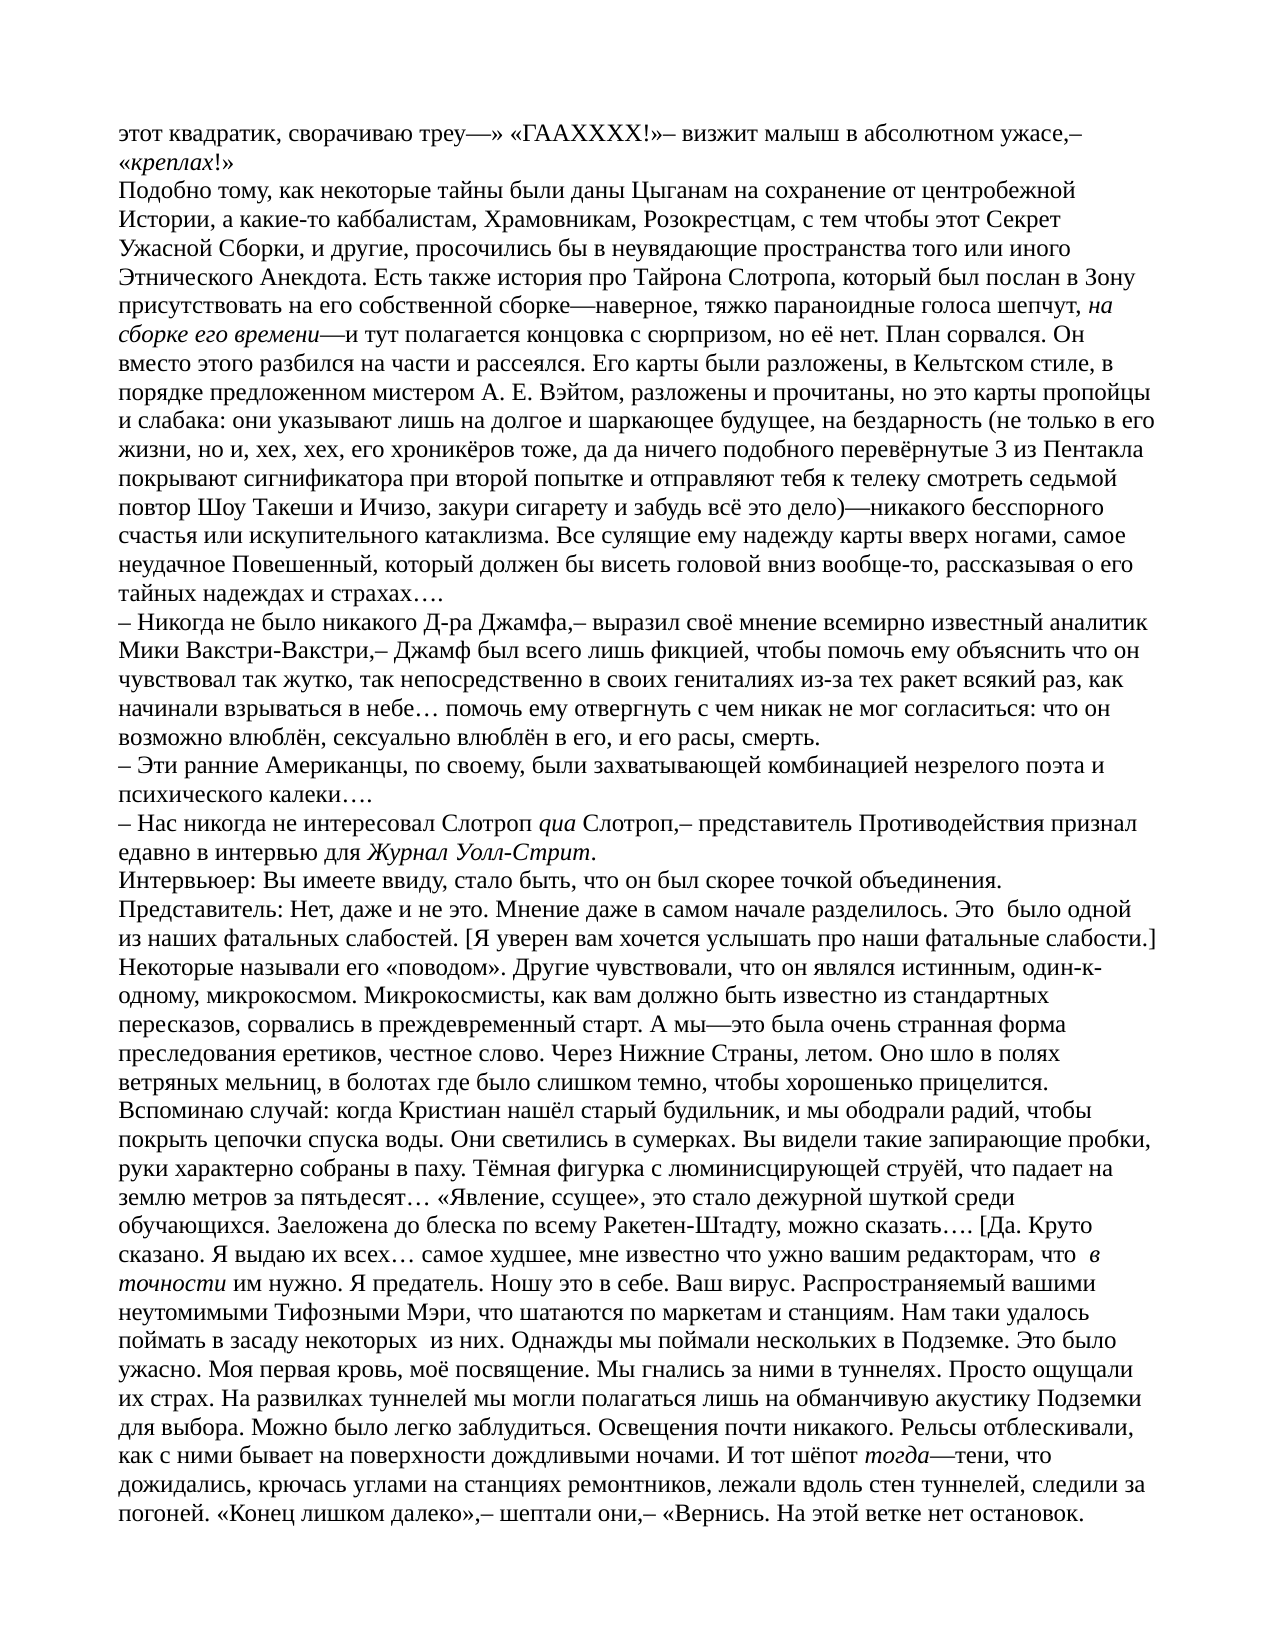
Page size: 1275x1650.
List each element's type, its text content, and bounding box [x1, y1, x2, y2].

text Интервьюер: Вы имеете ввиду, стало быть, что он был скорее точкой объединения. [118, 866, 1157, 894]
text Представитель: Нет, даже и не это. Мнение даже в самом начале разделилось. Это было одной из наших фатальных слабостей. [Я уверен вам хочется услышать про наши фатальные слабости.] Некоторые называли его «поводом». Другие чувствовали, что он являлся истинным, один-к-одному, микрокосмом. Микрокосмисты, как вам должно быть известно из стандартных пересказов, сорвались в преждевременный старт. А мы—это была очень странная форма преследования еретиков, честное слово. Через Нижние Страны, летом. Оно шло в полях ветряных мельниц, в болотах где было слишком темно, чтобы хорошенько прицелится. Вспоминаю случай: когда Кристиан нашёл старый будильник, и мы ободрали радий, чтобы покрыть цепочки спуска воды. Они светились в сумерках. Вы видели такие запирающие пробки, руки характерно собраны в паху. Тёмная фигурка с люминисцирующей струёй, что падает на землю метров за пятьдесят… «Явление, ссущее», это стало дежурной шуткой среди обучающихся. Заеложена до блеска по всему Ракетен-Штадту, можно сказать…. [Да. Круто сказано. Я выдаю их всех… самое худшее, мне известно что ужно вашим редакторам, что в точности им нужно. Я предатель. Ношу это в себе. Ваш вирус. Распространяемый вашими неутомимыми Тифозными Мэри, что шатаются по маркетам и станциям. Нам таки удалось поймать в засаду некоторых из них. Однажды мы поймали нескольких в Подземке. Это было ужасно. Моя первая кровь, моё посвящение. Мы гнались за ними в туннелях. Просто ощущали их страх. На развилках туннелей мы могли полагаться лишь на обманчивую акустику Подземки для выбора. Можно было легко заблудиться. Освещения почти никакого. Рельсы отблескивали, как с ними бывает на поверхности дождливыми ночами. И тот шёпот тогда—тени, что дожидались, крючась углами на станциях ремонтников, лежали вдоль стен туннелей, следили за погоней. «Конец лишком далеко»,– шептали они,– «Вернись. На этой ветке нет остановок. [118, 894, 1157, 1527]
text – Нас никогда не интересовал Слотроп qua Слотроп,– представитель Противодействия признал едавно в интервью для Журнал Уолл-Стрит. [118, 808, 1157, 866]
text – Эти ранние Американцы, по своему, были захватывающей комбинацией незрелого поэта и психического калеки…. [118, 751, 1157, 808]
text – Никогда не было никакого Д-ра Джамфа,– выразил своё мнение всемирно известный аналитик Мики Вакстри-Вакстри,– Джамф был всего лишь фикцией, чтобы помочь ему объяснить что он чувствовал так жутко, так непосредственно в своих гениталиях из-за тех ракет всякий раз, как начинали взрываться в небе… помочь ему отвергнуть с чем никак не мог согласиться: что он возможно влюблён, сексуально влюблён в его, и его расы, смерть. [118, 607, 1157, 751]
text этот квадратик, сворачиваю треу—» «ГААХХХХ!»– визжит малыш в абсолютном ужасе,– «креплах!» [118, 118, 1157, 176]
text Подобно тому, как некоторые тайны были даны Цыганам на сохранение от центробежной Истории, а какие-то каббалистам, Храмовникам, Розокрестцам, с тем чтобы этот Секрет Ужасной Сборки, и другие, просочились бы в неувядающие пространства того или иного Этнического Анекдота. Есть также история про Тайрона Слотропа, который был послан в Зону присутствовать на его собственной сборке—наверное, тяжко параноидные голоса шепчут, на сборке его времени—и тут полагается концовка с сюрпризом, но её нет. План сорвался. Он вместо этого разбился на части и рассеялся. Его карты были разложены, в Кельтском стиле, в порядке предложенном мистером А. Е. Вэйтом, разложены и прочитаны, но это карты пропойцы и слабака: они указывают лишь на долгое и шаркающее будущее, на бездарность (не только в его жизни, но и, хех, хех, его хроникёров тоже, да да ничего подобного перевёрнутые 3 из Пентакла покрывают сигнификатора при второй попытке и отправляют тебя к телеку смотреть седьмой повтор Шоу Такеши и Ичизо, закури сигарету и забудь всё это дело)—никакого бесспорного счастья или искупительного катаклизма. Все сулящие ему надежду карты вверх ногами, самое неудачное Повешенный, который должен бы висеть головой вниз вообще-то, рассказывая о его тайных надеждах и страхах…. [118, 176, 1157, 607]
